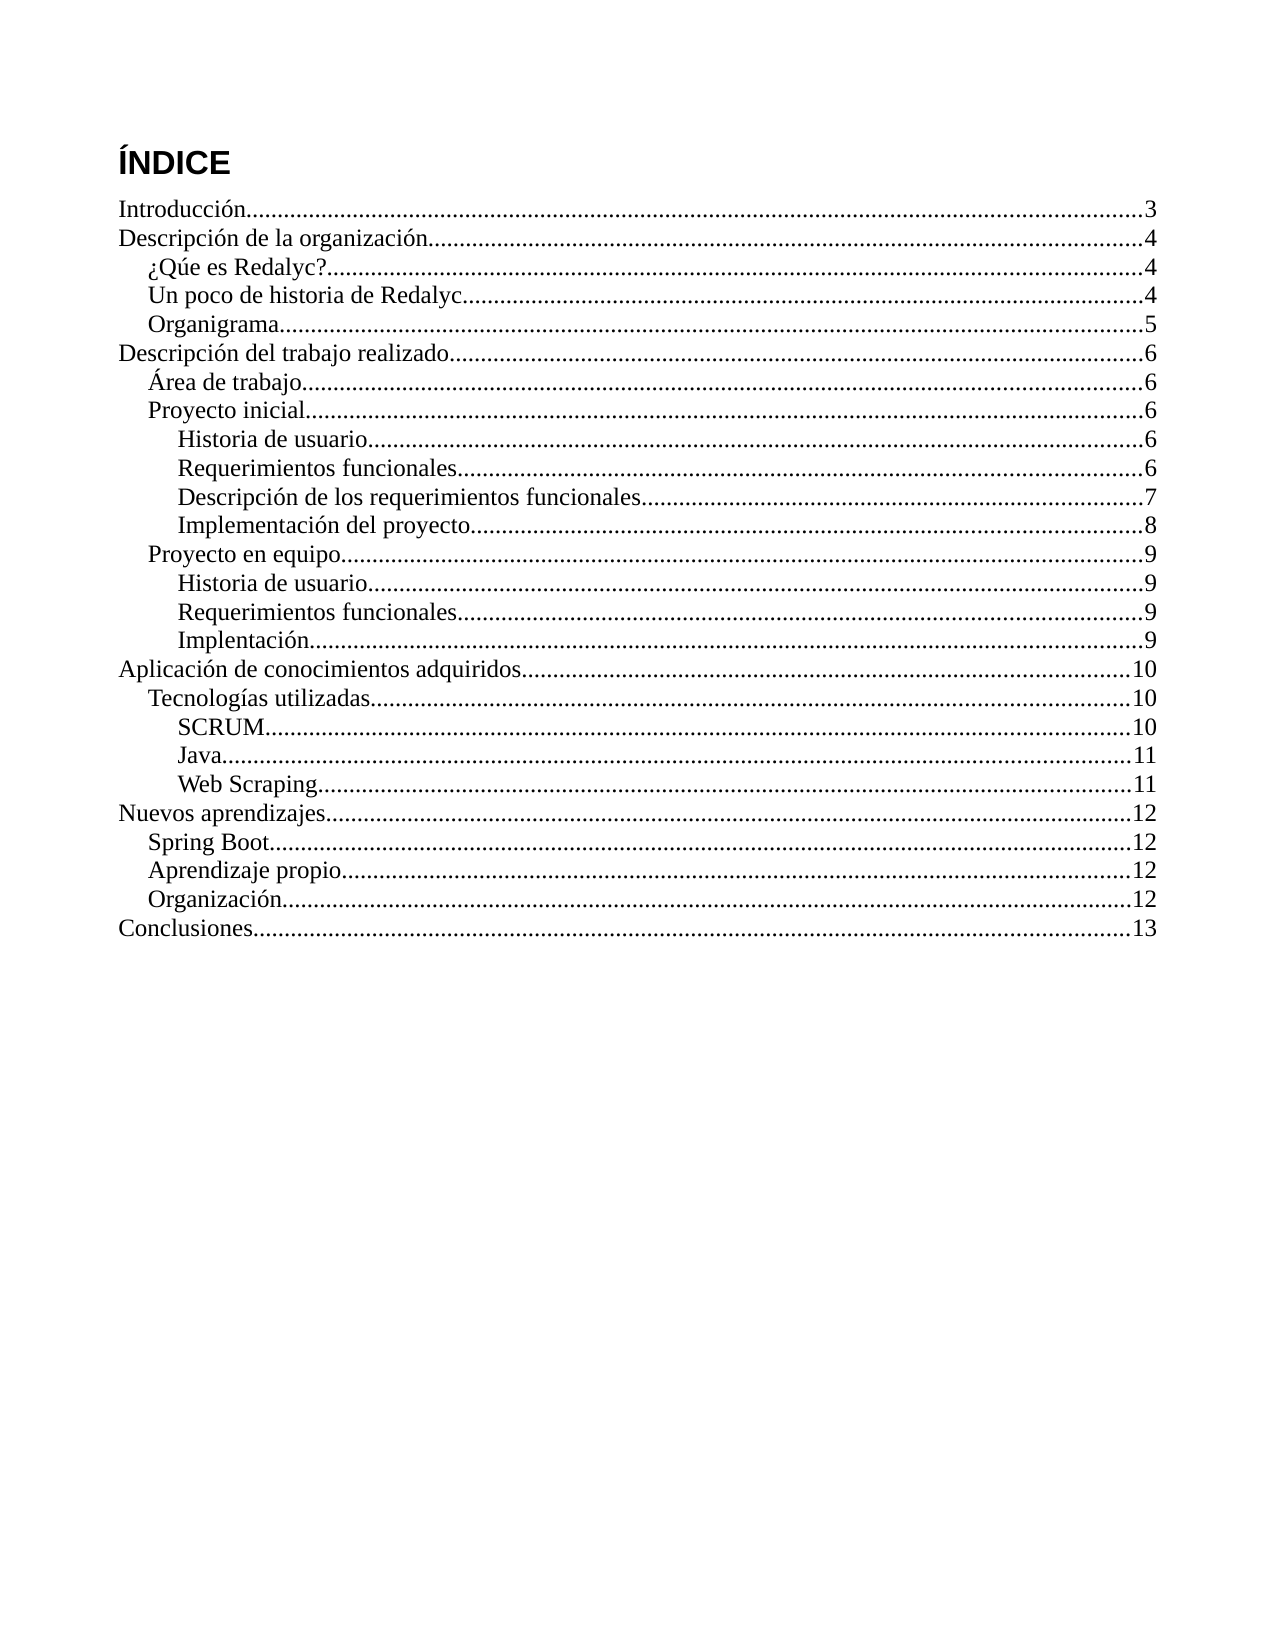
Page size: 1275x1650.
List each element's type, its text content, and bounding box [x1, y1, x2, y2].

text Tecnologías utilizadas 10 [148, 683, 1157, 712]
subtitle ÍNDICE [118, 143, 1157, 182]
text Introducción 3 [118, 194, 1157, 223]
text SCRUM 10 [177, 712, 1157, 740]
text Descripción de la organización 4 [118, 223, 1157, 252]
text Área de trabajo 6 [148, 367, 1157, 395]
text Un poco de historia de Redalyc 4 [148, 280, 1157, 309]
text Aprendizaje propio 12 [148, 855, 1157, 884]
text Historia de usuario 6 [177, 424, 1157, 453]
text Web Scraping 11 [177, 769, 1157, 798]
text Aplicación de conocimientos adquiridos 10 [118, 654, 1157, 683]
text Organigrama 5 [148, 309, 1157, 338]
text Conclusiones 13 [118, 913, 1157, 942]
text Proyecto en equipo 9 [148, 539, 1157, 568]
text Implementación del proyecto 8 [177, 510, 1157, 539]
text Requerimientos funcionales 6 [177, 453, 1157, 482]
text Historia de usuario 9 [177, 568, 1157, 597]
text ¿Qúe es Redalyc? 4 [148, 252, 1157, 280]
text Spring Boot 12 [148, 827, 1157, 855]
text Requerimientos funcionales 9 [177, 597, 1157, 625]
text Implentación 9 [177, 625, 1157, 654]
text Proyecto inicial 6 [148, 395, 1157, 424]
text Organización 12 [148, 884, 1157, 913]
text Descripción de los requerimientos funcionales 7 [177, 482, 1157, 510]
text Nuevos aprendizajes 12 [118, 798, 1157, 827]
text Java 11 [177, 740, 1157, 769]
text Descripción del trabajo realizado 6 [118, 338, 1157, 367]
